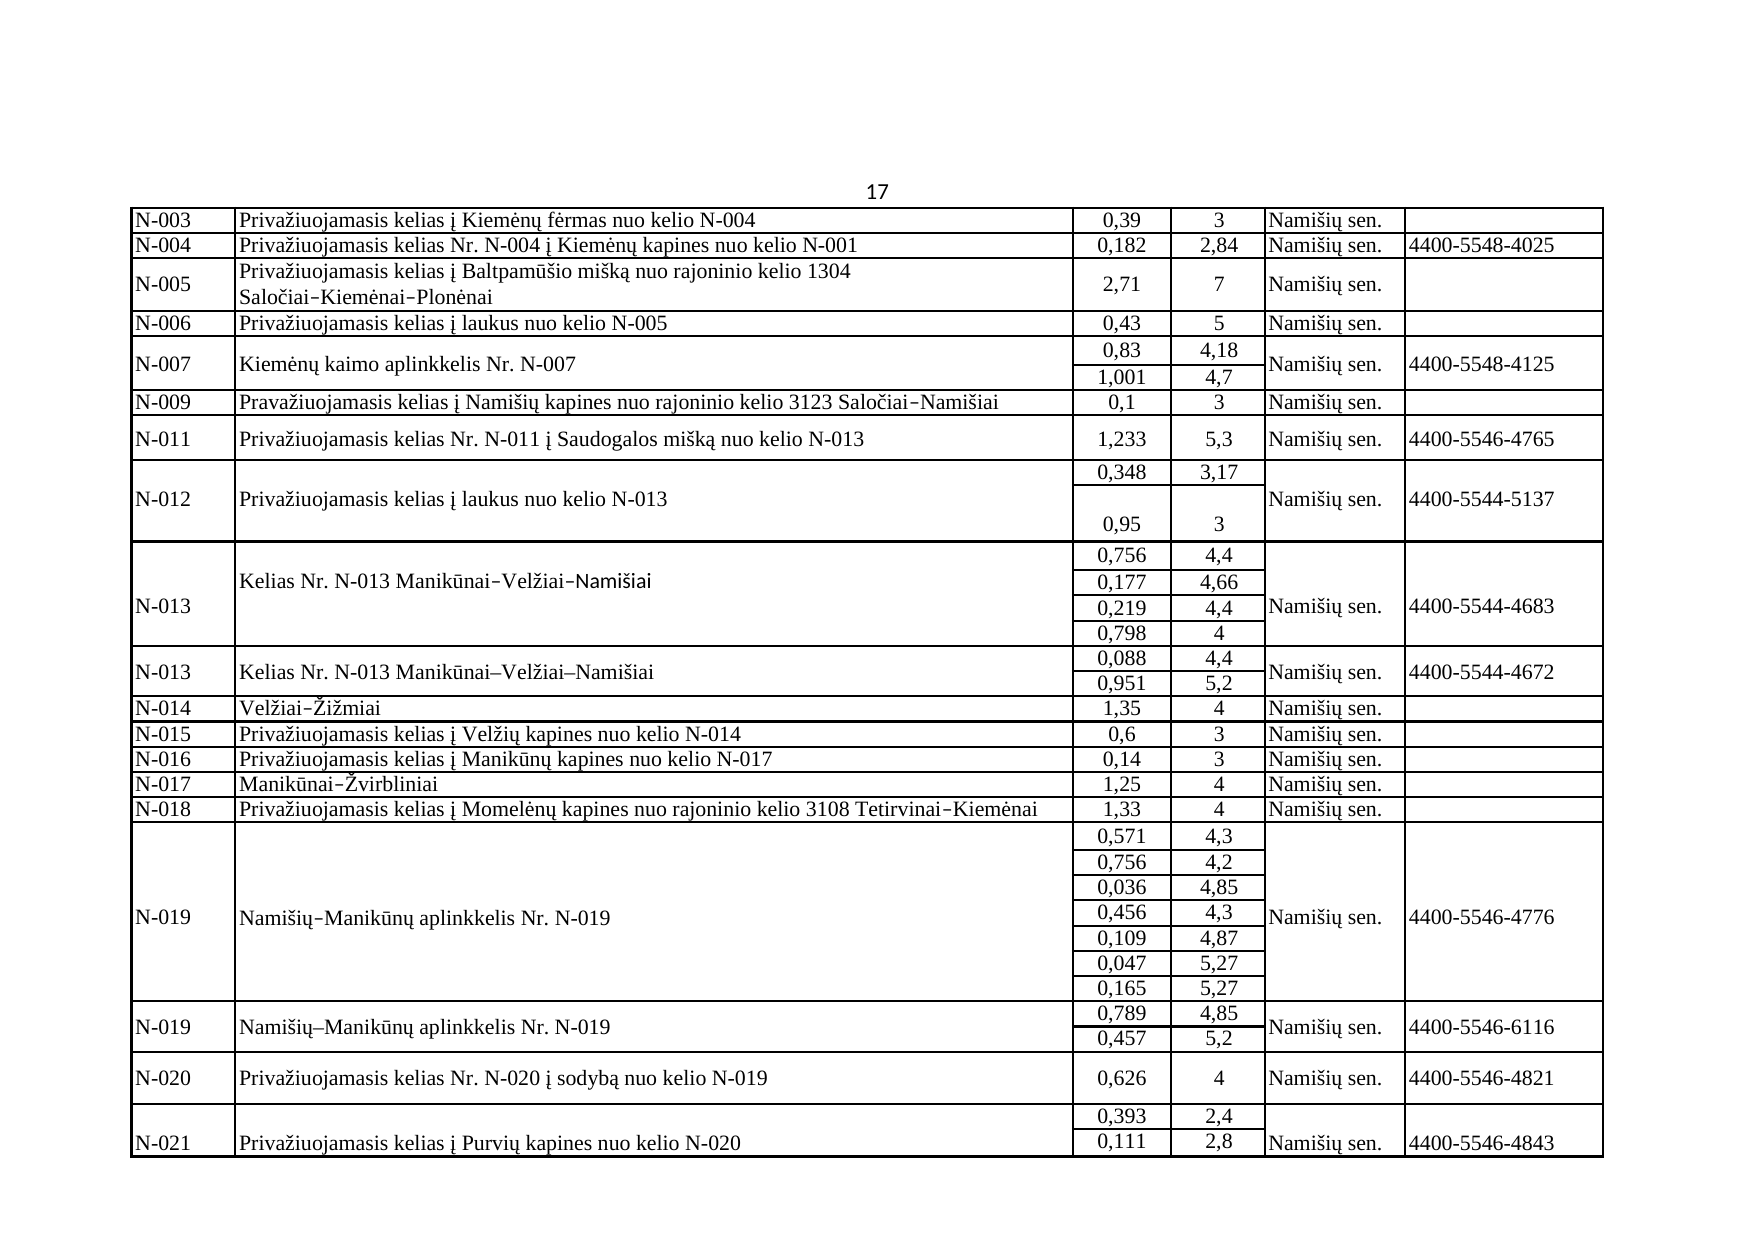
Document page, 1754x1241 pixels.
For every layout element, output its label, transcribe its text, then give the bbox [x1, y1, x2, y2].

table_cell 4 [1172, 773, 1264, 796]
table_cell [1406, 773, 1602, 796]
table_cell 0,798 [1074, 622, 1170, 645]
table_cell Namišių sen. [1266, 259, 1404, 310]
table_cell 7 [1172, 259, 1264, 310]
table_cell 4 [1172, 622, 1264, 645]
table_cell Manikūnai–Žvirbliniai [236, 773, 1072, 796]
table_cell Namišių–Manikūnų aplinkkelis Nr. N-019 [236, 1002, 1072, 1051]
table_cell [1406, 748, 1602, 771]
table_cell 5,27 [1172, 952, 1264, 975]
table_cell Namišių sen. [1266, 312, 1404, 335]
table_cell 4400-5544-5137 [1406, 461, 1602, 540]
table_cell 5,2 [1172, 1028, 1264, 1051]
table_cell 0,14 [1074, 748, 1170, 771]
table_cell 4 [1172, 1053, 1264, 1103]
table_cell 0,036 [1074, 876, 1170, 899]
table_cell Privažiuojamasis kelias į Kiemėnų fėrmas nuo kelio N-004 [236, 209, 1072, 232]
table_cell N-005 [133, 259, 234, 310]
table_cell 2,84 [1172, 234, 1264, 257]
table_cell 4 [1172, 697, 1264, 720]
table_cell 0,95 [1074, 486, 1170, 540]
table_cell Privažiuojamasis kelias į laukus nuo kelio N-005 [236, 312, 1072, 335]
table_cell 0,951 [1074, 672, 1170, 695]
table_cell Kiemėnų kaimo aplinkkelis Nr. N-007 [236, 337, 1072, 389]
table_cell 5,3 [1172, 416, 1264, 459]
table_cell 3 [1172, 209, 1264, 232]
table_cell 4,85 [1172, 1002, 1264, 1025]
table_cell 1,25 [1074, 773, 1170, 796]
table_cell 2,71 [1074, 259, 1170, 310]
table_cell [1406, 723, 1602, 746]
table_cell 1,001 [1074, 366, 1170, 389]
table_cell Privažiuojamasis kelias Nr. N-011 į Saudogalos mišką nuo kelio N-013 [236, 416, 1072, 459]
table_cell 0,047 [1074, 952, 1170, 975]
table_cell Namišių sen. [1266, 748, 1404, 771]
table_cell 4,4 [1172, 596, 1264, 619]
table_cell 4,3 [1172, 901, 1264, 924]
table_cell N-018 [133, 798, 234, 821]
table_cell 3 [1172, 391, 1264, 414]
table_cell 4,85 [1172, 876, 1264, 899]
table_cell 4400-5546-4821 [1406, 1053, 1602, 1103]
table_cell 0,756 [1074, 851, 1170, 874]
table_cell 0,571 [1074, 823, 1170, 849]
table_cell 4400-5548-4025 [1406, 234, 1602, 257]
table_cell 0,219 [1074, 596, 1170, 619]
table_cell Namišių sen. [1266, 1053, 1404, 1103]
table_cell 4,3 [1172, 823, 1264, 849]
table_cell [1406, 312, 1602, 335]
table_cell 0,393 [1074, 1105, 1170, 1128]
table_cell N-006 [133, 312, 234, 335]
table_cell 0,456 [1074, 901, 1170, 924]
table_cell 5,2 [1172, 672, 1264, 695]
table_cell Privažiuojamasis kelias į Purvių kapines nuo kelio N-020 [236, 1105, 1072, 1155]
table_cell 0,109 [1074, 927, 1170, 950]
table_cell 4400-5544-4672 [1406, 647, 1602, 695]
table_cell N-016 [133, 748, 234, 771]
table_cell 0,6 [1074, 723, 1170, 746]
table_cell 3 [1172, 723, 1264, 746]
table_cell N-012 [133, 461, 234, 540]
table_cell Privažiuojamasis kelias į laukus nuo kelio N-013 [236, 461, 1072, 540]
table_cell N-017 [133, 773, 234, 796]
table_cell 0,1 [1074, 391, 1170, 414]
table_cell 0,348 [1074, 461, 1170, 484]
table_cell 0,182 [1074, 234, 1170, 257]
table_cell 4400-5546-4843 [1406, 1105, 1602, 1155]
table_cell N-021 [133, 1105, 234, 1155]
table_cell 3 [1172, 486, 1264, 540]
table_cell Namišių sen. [1266, 391, 1404, 414]
table_cell N-003 [133, 209, 234, 232]
table_cell 4,4 [1172, 647, 1264, 670]
table_cell Privažiuojamasis kelias Nr. N-020 į sodybą nuo kelio N-019 [236, 1053, 1072, 1103]
table_cell N-013 [133, 647, 234, 695]
table_cell Privažiuojamasis kelias į Momelėnų kapines nuo rajoninio kelio 3108 Tetirvinai–Kiemėnai [236, 798, 1072, 821]
table_cell 5,27 [1172, 977, 1264, 1000]
table_cell 1,233 [1074, 416, 1170, 459]
table_cell 1,35 [1074, 697, 1170, 720]
table_cell Namišių sen. [1266, 723, 1404, 746]
table_cell 4400-5546-4765 [1406, 416, 1602, 459]
table_cell 3,17 [1172, 461, 1264, 484]
table_cell Namišių sen. [1266, 543, 1404, 645]
table_cell [1406, 209, 1602, 232]
table_cell [1406, 391, 1602, 414]
table_cell 0,177 [1074, 571, 1170, 594]
table_cell Privažiuojamasis kelias Nr. N-004 į Kiemėnų kapines nuo kelio N-001 [236, 234, 1072, 257]
table_cell N-013 [133, 543, 234, 645]
table_cell 4400-5544-4683 [1406, 543, 1602, 645]
table_cell Namišių sen. [1266, 416, 1404, 459]
table_cell Namišių sen. [1266, 461, 1404, 540]
table_cell 4,66 [1172, 571, 1264, 594]
table_cell Namišių sen. [1266, 1002, 1404, 1051]
table_cell 4 [1172, 798, 1264, 821]
table_cell Namišių sen. [1266, 234, 1404, 257]
table_cell 4,18 [1172, 337, 1264, 364]
table_cell Namišių sen. [1266, 209, 1404, 232]
table_cell 2,8 [1172, 1130, 1264, 1155]
table_cell 4,2 [1172, 851, 1264, 874]
table_cell 0,789 [1074, 1002, 1170, 1025]
table_cell Namišių sen. [1266, 823, 1404, 1000]
table_cell 0,457 [1074, 1028, 1170, 1051]
table_cell Namišių sen. [1266, 1105, 1404, 1155]
table_cell 4,7 [1172, 366, 1264, 389]
table_cell N-019 [133, 823, 234, 1000]
table_cell Namišių sen. [1266, 337, 1404, 389]
table_cell 0,43 [1074, 312, 1170, 335]
table_cell 0,756 [1074, 543, 1170, 569]
table_cell N-015 [133, 723, 234, 746]
table_cell [1406, 697, 1602, 720]
table_cell 4400-5548-4125 [1406, 337, 1602, 389]
table_cell [1406, 259, 1602, 310]
table_cell Namišių–Manikūnų aplinkkelis Nr. N-019 [236, 823, 1072, 1000]
table_cell Kelias Nr. N-013 Manikūnai–Velžiai–Namišiai [236, 543, 1072, 645]
table_cell [1406, 798, 1602, 821]
table_cell 4,87 [1172, 927, 1264, 950]
table_cell 1,33 [1074, 798, 1170, 821]
table_cell Kelias Nr. N-013 Manikūnai–Velžiai–Namišiai [236, 647, 1072, 695]
table_cell Namišių sen. [1266, 647, 1404, 695]
table_cell Velžiai–Žižmiai [236, 697, 1072, 720]
table_cell N-020 [133, 1053, 234, 1103]
table_cell Namišių sen. [1266, 773, 1404, 796]
table_cell Namišių sen. [1266, 697, 1404, 720]
table_cell 5 [1172, 312, 1264, 335]
table_cell Privažiuojamasis kelias į Velžių kapines nuo kelio N-014 [236, 723, 1072, 746]
table_cell 0,39 [1074, 209, 1170, 232]
table_cell 0,83 [1074, 337, 1170, 364]
table_cell 0,626 [1074, 1053, 1170, 1103]
table_cell N-019 [133, 1002, 234, 1051]
table_cell 3 [1172, 748, 1264, 771]
table_cell Namišių sen. [1266, 798, 1404, 821]
table_cell 0,111 [1074, 1130, 1170, 1155]
table_cell N-004 [133, 234, 234, 257]
table_cell 4400-5546-6116 [1406, 1002, 1602, 1051]
table_cell 4400-5546-4776 [1406, 823, 1602, 1000]
table_cell Privažiuojamasis kelias į Baltpamūšio mišką nuo rajoninio kelio 1304 Saločiai–Kiemėnai–Plonėnai [236, 259, 1072, 310]
table_cell 0,165 [1074, 977, 1170, 1000]
table_cell 2,4 [1172, 1105, 1264, 1128]
table_cell N-014 [133, 697, 234, 720]
table_cell N-009 [133, 391, 234, 414]
table_cell 0,088 [1074, 647, 1170, 670]
table_cell Privažiuojamasis kelias į Manikūnų kapines nuo kelio N-017 [236, 748, 1072, 771]
table_cell Pravažiuojamasis kelias į Namišių kapines nuo rajoninio kelio 3123 Saločiai–Namišiai [236, 391, 1072, 414]
table_cell N-011 [133, 416, 234, 459]
table_cell 4,4 [1172, 543, 1264, 569]
table_cell N-007 [133, 337, 234, 389]
